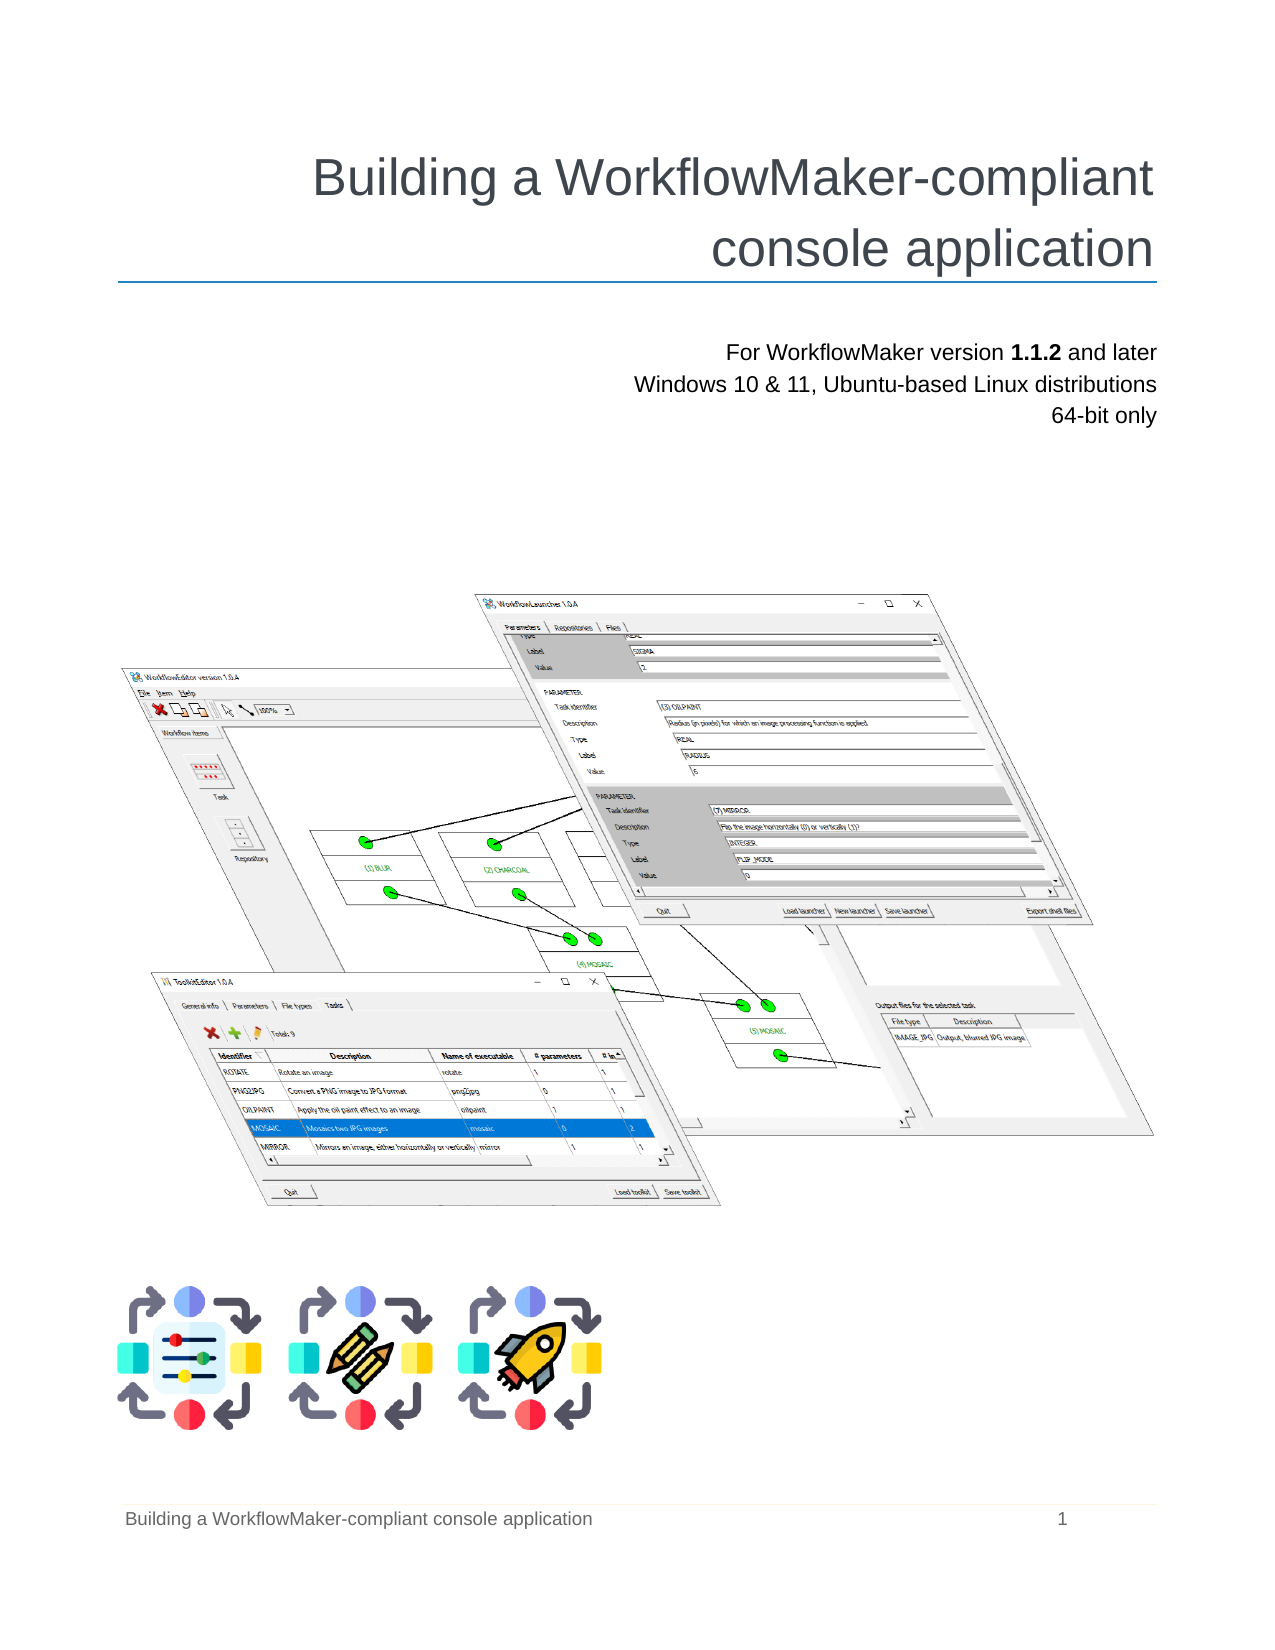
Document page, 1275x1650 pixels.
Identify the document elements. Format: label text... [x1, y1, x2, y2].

title Building a WorkflowMaker-compliant console application [118, 143, 1157, 281]
text For WorkflowMaker version 1.1.2 and later [118, 339, 1157, 365]
picture [117, 1286, 602, 1430]
text Windows 10 & 11, Ubuntu-based Linux distributions [118, 371, 1157, 397]
picture [121, 594, 1154, 1206]
text 64-bit only [118, 402, 1157, 428]
